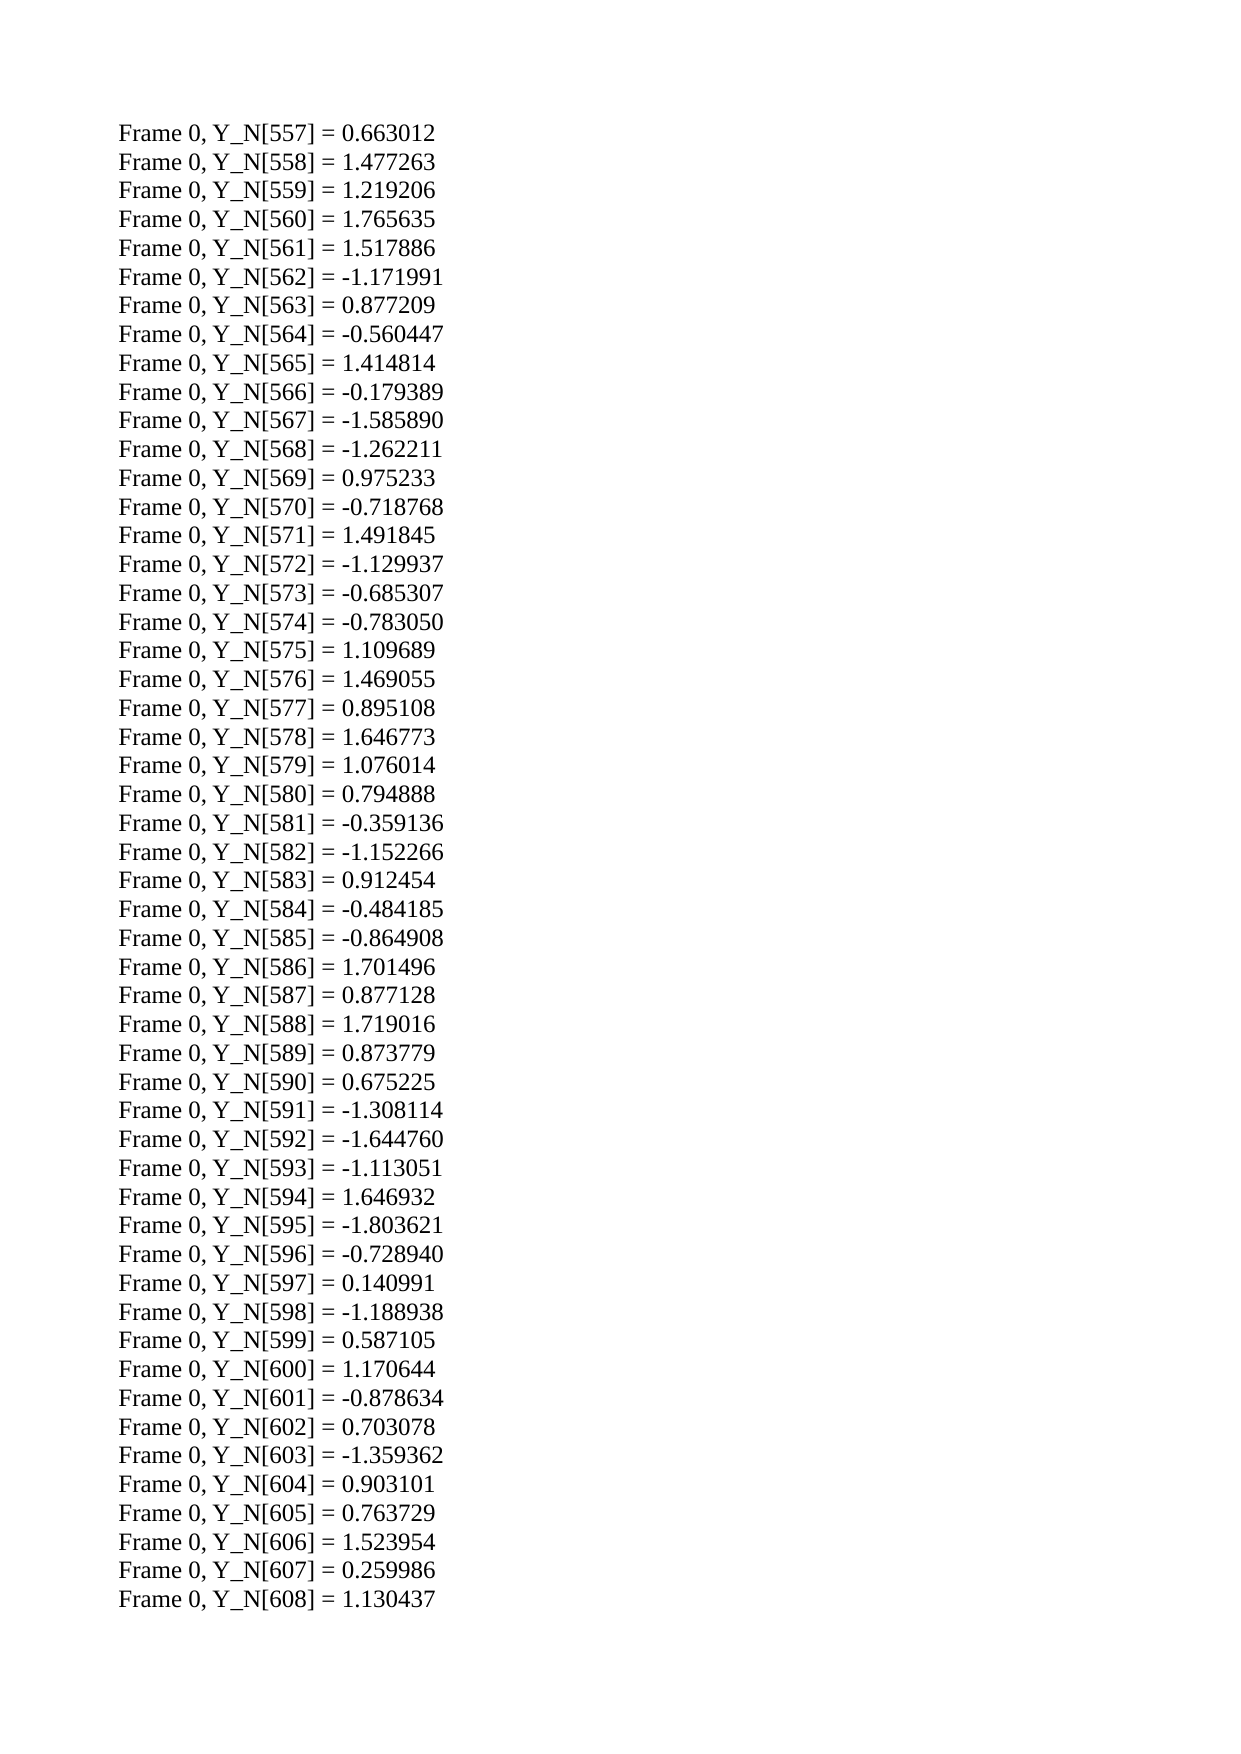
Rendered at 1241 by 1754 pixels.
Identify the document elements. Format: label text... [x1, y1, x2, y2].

text Frame 0, Y_N[580] = 0.794888 [118, 779, 1122, 808]
text Frame 0, Y_N[561] = 1.517886 [118, 233, 1122, 262]
text Frame 0, Y_N[581] = -0.359136 [118, 808, 1122, 837]
text Frame 0, Y_N[598] = -1.188938 [118, 1297, 1122, 1326]
text Frame 0, Y_N[571] = 1.491845 [118, 521, 1122, 549]
text Frame 0, Y_N[594] = 1.646932 [118, 1182, 1122, 1211]
text Frame 0, Y_N[590] = 0.675225 [118, 1067, 1122, 1096]
text Frame 0, Y_N[603] = -1.359362 [118, 1441, 1122, 1469]
text Frame 0, Y_N[591] = -1.308114 [118, 1096, 1122, 1124]
text Frame 0, Y_N[584] = -0.484185 [118, 894, 1122, 923]
text Frame 0, Y_N[606] = 1.523954 [118, 1527, 1122, 1556]
text Frame 0, Y_N[596] = -0.728940 [118, 1239, 1122, 1268]
text Frame 0, Y_N[608] = 1.130437 [118, 1584, 1122, 1613]
text Frame 0, Y_N[586] = 1.701496 [118, 952, 1122, 981]
text Frame 0, Y_N[607] = 0.259986 [118, 1556, 1122, 1584]
text Frame 0, Y_N[566] = -0.179389 [118, 377, 1122, 406]
text Frame 0, Y_N[572] = -1.129937 [118, 549, 1122, 578]
text Frame 0, Y_N[579] = 1.076014 [118, 751, 1122, 779]
text Frame 0, Y_N[560] = 1.765635 [118, 204, 1122, 233]
text Frame 0, Y_N[604] = 0.903101 [118, 1469, 1122, 1498]
text Frame 0, Y_N[569] = 0.975233 [118, 463, 1122, 492]
text Frame 0, Y_N[565] = 1.414814 [118, 348, 1122, 377]
text Frame 0, Y_N[582] = -1.152266 [118, 837, 1122, 866]
text Frame 0, Y_N[578] = 1.646773 [118, 722, 1122, 751]
text Frame 0, Y_N[562] = -1.171991 [118, 262, 1122, 291]
text Frame 0, Y_N[575] = 1.109689 [118, 636, 1122, 664]
text Frame 0, Y_N[570] = -0.718768 [118, 492, 1122, 521]
text Frame 0, Y_N[601] = -0.878634 [118, 1383, 1122, 1412]
text Frame 0, Y_N[563] = 0.877209 [118, 291, 1122, 319]
text Frame 0, Y_N[567] = -1.585890 [118, 406, 1122, 434]
text Frame 0, Y_N[592] = -1.644760 [118, 1124, 1122, 1153]
text Frame 0, Y_N[602] = 0.703078 [118, 1412, 1122, 1441]
text Frame 0, Y_N[576] = 1.469055 [118, 664, 1122, 693]
text Frame 0, Y_N[599] = 0.587105 [118, 1326, 1122, 1354]
text Frame 0, Y_N[595] = -1.803621 [118, 1211, 1122, 1239]
text Frame 0, Y_N[587] = 0.877128 [118, 981, 1122, 1009]
text Frame 0, Y_N[588] = 1.719016 [118, 1009, 1122, 1038]
text Frame 0, Y_N[600] = 1.170644 [118, 1354, 1122, 1383]
text Frame 0, Y_N[574] = -0.783050 [118, 607, 1122, 636]
text Frame 0, Y_N[568] = -1.262211 [118, 434, 1122, 463]
text Frame 0, Y_N[564] = -0.560447 [118, 319, 1122, 348]
text Frame 0, Y_N[573] = -0.685307 [118, 578, 1122, 607]
text Frame 0, Y_N[558] = 1.477263 [118, 147, 1122, 176]
text Frame 0, Y_N[583] = 0.912454 [118, 866, 1122, 894]
text Frame 0, Y_N[597] = 0.140991 [118, 1268, 1122, 1297]
text Frame 0, Y_N[593] = -1.113051 [118, 1153, 1122, 1182]
text Frame 0, Y_N[605] = 0.763729 [118, 1498, 1122, 1527]
text Frame 0, Y_N[589] = 0.873779 [118, 1038, 1122, 1067]
text Frame 0, Y_N[557] = 0.663012 [118, 118, 1122, 147]
text Frame 0, Y_N[559] = 1.219206 [118, 176, 1122, 204]
text Frame 0, Y_N[577] = 0.895108 [118, 693, 1122, 722]
text Frame 0, Y_N[585] = -0.864908 [118, 923, 1122, 952]
